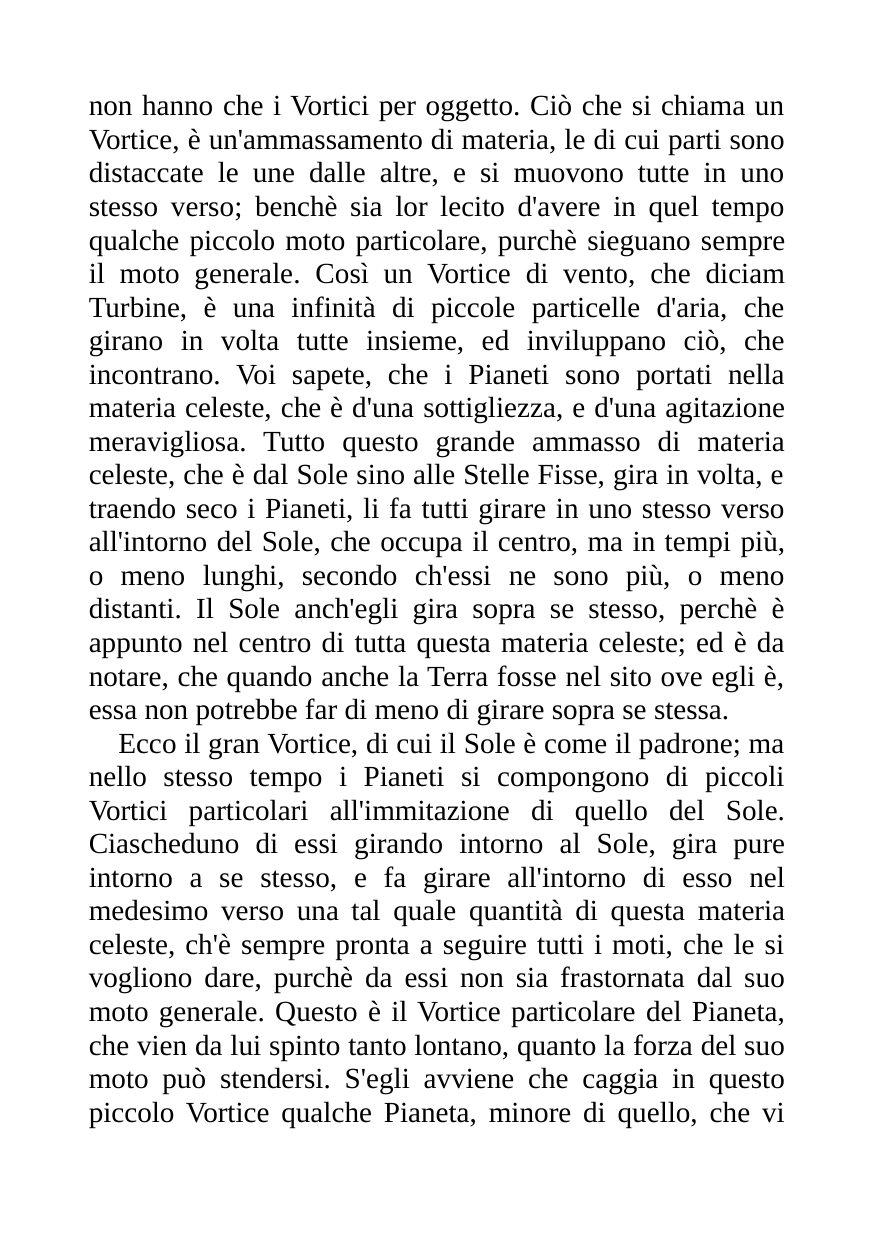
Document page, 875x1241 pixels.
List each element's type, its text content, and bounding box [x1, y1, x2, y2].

text Ecco il gran Vortice, di cui il Sole è come il padrone; ma nello stesso tempo i Pianeti si compongono di piccoli Vortici particolari all'immitazione di quello del Sole. Ciascheduno di essi girando intorno al Sole, gira pure intorno a se stesso, e fa girare all'intorno di esso nel medesimo verso una tal quale quantità di questa materia celeste, ch'è sempre pronta a seguire tutti i moti, che le si vogliono dare, purchè da essi non sia frastornata dal suo moto generale. Questo è il Vortice particolare del Pianeta, che vien da lui spinto tanto lontano, quanto la forza del suo moto può stendersi. S'egli avviene che caggia in questo piccolo Vortice qualche Pianeta, minore di quello, che vi [88, 726, 786, 1128]
text non hanno che i Vortici per oggetto. Ciò che si chiama un Vortice, è un'ammassamento di materia, le di cui parti sono distaccate le une dalle altre, e si muovono tutte in uno stesso verso; benchè sia lor lecito d'avere in quel tempo qualche piccolo moto particolare, purchè sieguano sempre il moto generale. Così un Vortice di vento, che diciam Turbine, è una infinità di piccole particelle d'aria, che girano in volta tutte insieme, ed inviluppano ciò, che incontrano. Voi sapete, che i Pianeti sono portati nella materia celeste, che è d'una sottigliezza, e d'una agitazione meravigliosa. Tutto questo grande ammasso di materia celeste, che è dal Sole sino alle Stelle Fisse, gira in volta, e traendo seco i Pianeti, li fa tutti girare in uno stesso verso all'intorno del Sole, che occupa il centro, ma in tempi più, o meno lunghi, secondo ch'essi ne sono più, o meno distanti. Il Sole anch'egli gira sopra se stesso, perchè è appunto nel centro di tutta questa materia celeste; ed è da notare, che quando anche la Terra fosse nel sito ove egli è, essa non potrebbe far di meno di girare sopra se stessa. [88, 88, 786, 726]
